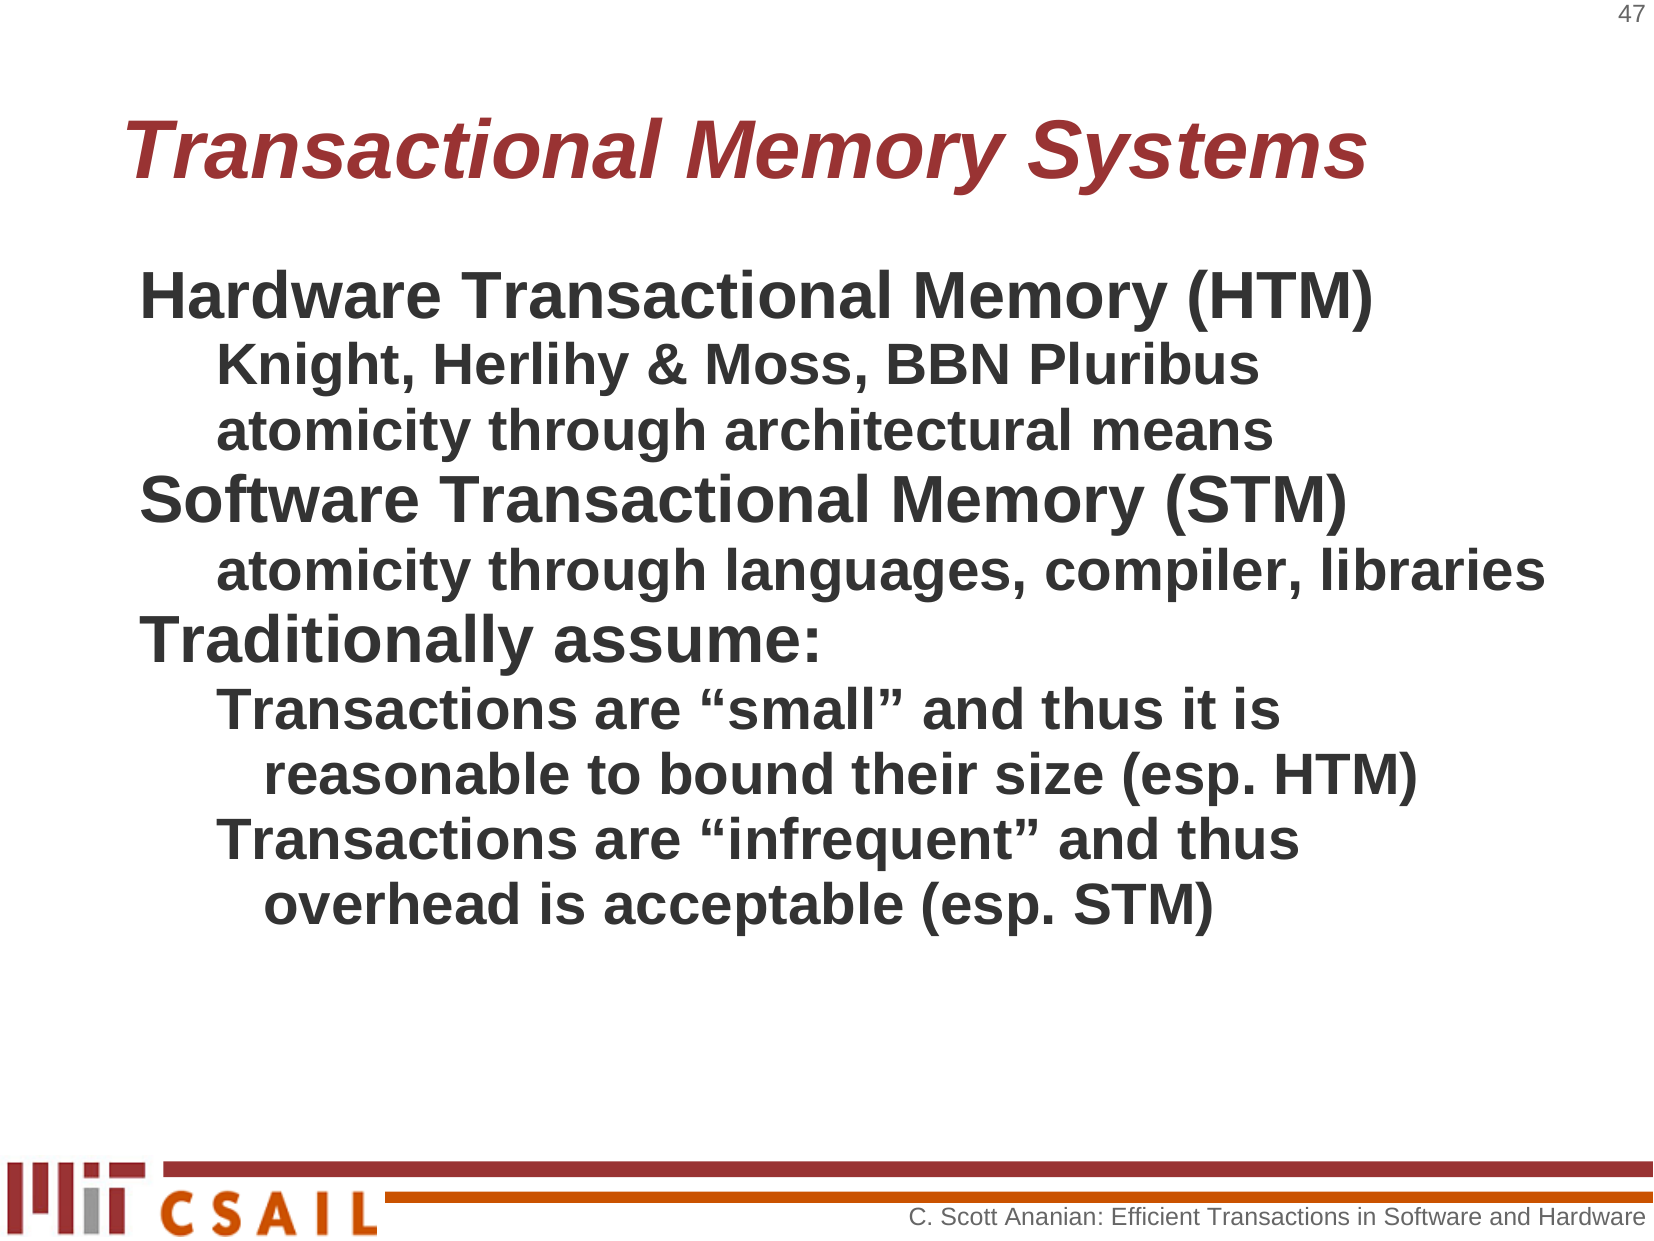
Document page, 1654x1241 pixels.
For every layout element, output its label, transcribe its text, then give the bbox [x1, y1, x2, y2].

list Hardware Transactional Memory (HTM) Knight, Herlihy & Moss, BBN Pluribus atomicity through architectural means Software Transactional Memory (STM) atomicity through languages, compiler, libraries Traditionally assume: Transactions are “small” and thus it is reasonable to bound their size (esp. HTM) Transactions are “infrequent” and thus overhead is acceptable (esp. STM) [121, 257, 1561, 1003]
title Transactional Memory Systems [121, 46, 1534, 254]
picture [0, 1155, 377, 1237]
